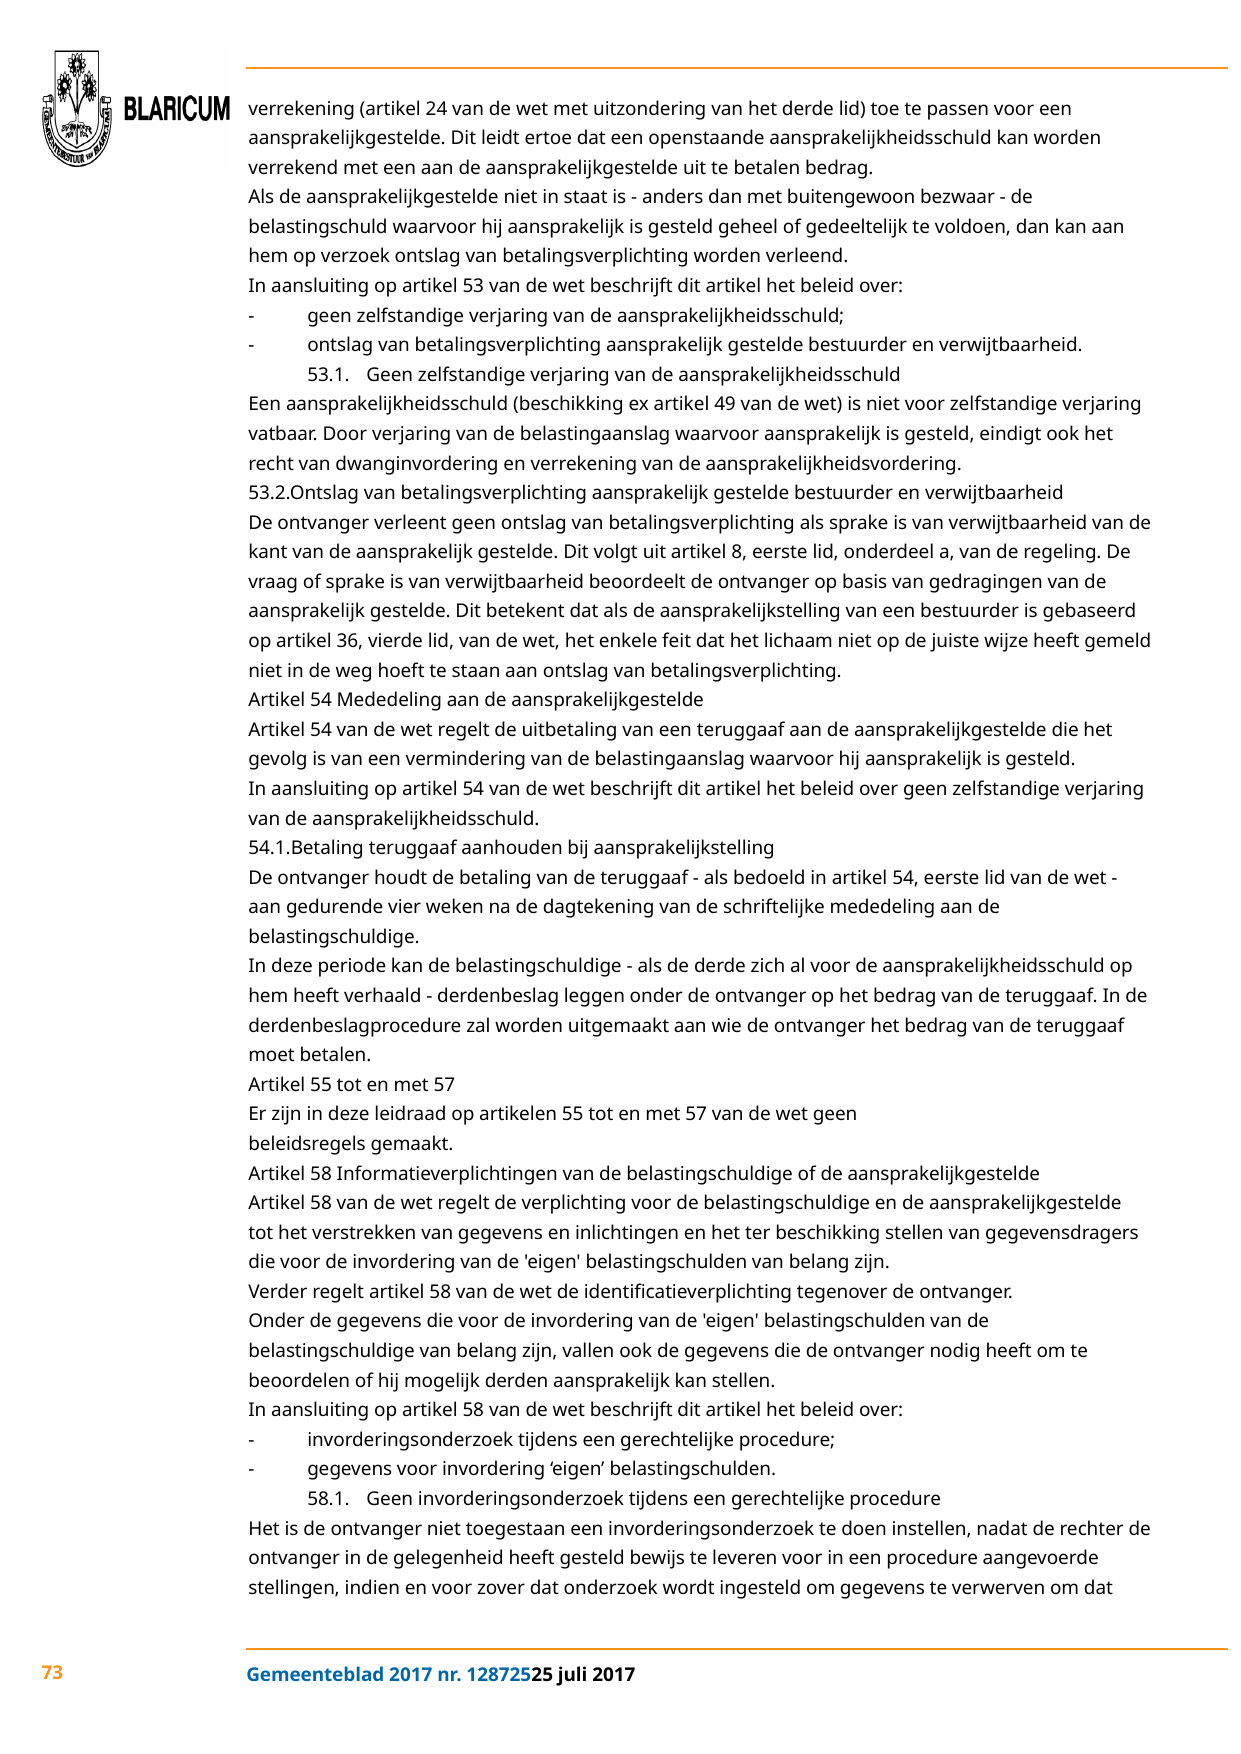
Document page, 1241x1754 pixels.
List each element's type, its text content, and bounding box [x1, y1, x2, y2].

list invorderingsonderzoek tijdens een gerechtelijke procedure; [248, 1426, 1152, 1452]
text Het is de ontvanger niet toegestaan een invorderingsonderzoek te doen instellen, nadat de rechter de ontvanger in de gelegenheid heeft gesteld bewijs te leveren voor in een procedure aangevoerde stellingen, indien en voor zover dat onderzoek wordt ingesteld om gegevens te verwerven om dat [248, 1515, 1152, 1600]
text Verder regelt artikel 58 van de wet de identificatieverplichting tegenover de ontvanger. [248, 1278, 1152, 1304]
text In aansluiting op artikel 53 van de wet beschrijft dit artikel het beleid over: [248, 272, 1152, 298]
text In aansluiting op artikel 58 van de wet beschrijft dit artikel het beleid over: [248, 1396, 1152, 1422]
text Onder de gegevens die voor de invordering van de 'eigen' belastingschulden van de belastingschuldige van belang zijn, vallen ook de gegevens die de ontvanger nodig heeft om te beoordelen of hij mogelijk derden aansprakelijk kan stellen. [248, 1308, 1152, 1393]
text verrekening (artikel 24 van de wet met uitzondering van het derde lid) toe te passen voor een aansprakelijkgestelde. Dit leidt ertoe dat een openstaande aansprakelijkheidsschuld kan worden verrekend met een aan de aansprakelijkgestelde uit te betalen bedrag. [248, 95, 1152, 180]
text In deze periode kan de belastingschuldige - als de derde zich al voor de aansprakelijkheidsschuld op hem heeft verhaald - derdenbeslag leggen onder de ontvanger op het bedrag van de teruggaaf. In de derdenbeslagprocedure zal worden uitgemaakt aan wie de ontvanger het bedrag van de teruggaaf moet betalen. [248, 953, 1152, 1067]
text Artikel 54 Mededeling aan de aansprakelijkgestelde [248, 686, 1152, 712]
text De ontvanger houdt de betaling van de teruggaaf - als bedoeld in artikel 54, eerste lid van de wet - aan gedurende vier weken na de dagtekening van de schriftelijke mededeling aan de belastingschuldige. [248, 864, 1152, 949]
text In aansluiting op artikel 54 van de wet beschrijft dit artikel het beleid over geen zelfstandige verjaring van de aansprakelijkheidsschuld. [248, 775, 1152, 831]
text 53.2.Ontslag van betalingsverplichting aansprakelijk gestelde bestuurder en verwijtbaarheid [248, 479, 1152, 505]
list ontslag van betalingsverplichting aansprakelijk gestelde bestuurder en verwijtbaarheid. [248, 331, 1152, 357]
picture [41, 47, 231, 172]
text Artikel 54 van de wet regelt de uitbetaling van een teruggaaf aan de aansprakelijkgestelde die het gevolg is van een vermindering van de belastingaanslag waarvoor hij aansprakelijk is gesteld. [248, 716, 1152, 771]
text Een aansprakelijkheidsschuld (beschikking ex artikel 49 van de wet) is niet voor zelfstandige verjaring vatbaar. Door verjaring van de belastingaanslag waarvoor aansprakelijk is gesteld, eindigt ook het recht van dwanginvordering en verrekening van de aansprakelijkheidsvordering. [248, 391, 1152, 476]
list geen zelfstandige verjaring van de aansprakelijkheidsschuld; [248, 302, 1152, 328]
list Geen zelfstandige verjaring van de aansprakelijkheidsschuld [307, 361, 1152, 387]
text Artikel 55 tot en met 57 [248, 1071, 1152, 1097]
text Artikel 58 Informatieverplichtingen van de belastingschuldige of de aansprakelijkgestelde [248, 1160, 1152, 1186]
text 54.1.Betaling teruggaaf aanhouden bij aansprakelijkstelling [248, 834, 1152, 860]
list Geen invorderingsonderzoek tijdens een gerechtelijke procedure [307, 1485, 1152, 1511]
list gegevens voor invordering ‘eigen’ belastingschulden. [248, 1456, 1152, 1481]
text Artikel 58 van de wet regelt de verplichting voor de belastingschuldige en de aansprakelijkgestelde tot het verstrekken van gegevens en inlichtingen en het ter beschikking stellen van gegevensdragers die voor de invordering van de 'eigen' belastingschulden van belang zijn. [248, 1189, 1152, 1274]
text Als de aansprakelijkgestelde niet in staat is - anders dan met buitengewoon bezwaar - de belastingschuld waarvoor hij aansprakelijk is gesteld geheel of gedeeltelijk te voldoen, dan kan aan hem op verzoek ontslag van betalingsverplichting worden verleend. [248, 183, 1152, 268]
text Er zijn in deze leidraad op artikelen 55 tot en met 57 van de wet geen [248, 1101, 1152, 1126]
text beleidsregels gemaakt. [248, 1130, 1152, 1156]
text De ontvanger verleent geen ontslag van betalingsverplichting als sprake is van verwijtbaarheid van de kant van de aansprakelijk gestelde. Dit volgt uit artikel 8, eerste lid, onderdeel a, van de regeling. De vraag of sprake is van verwijtbaarheid beoordeelt de ontvanger op basis van gedragingen van de aansprakelijk gestelde. Dit betekent dat als de aansprakelijkstelling van een bestuurder is gebaseerd op artikel 36, vierde lid, van de wet, het enkele feit dat het lichaam niet op de juiste wijze heeft gemeld niet in de weg hoeft te staan aan ontslag van betalingsverplichting. [248, 509, 1152, 683]
